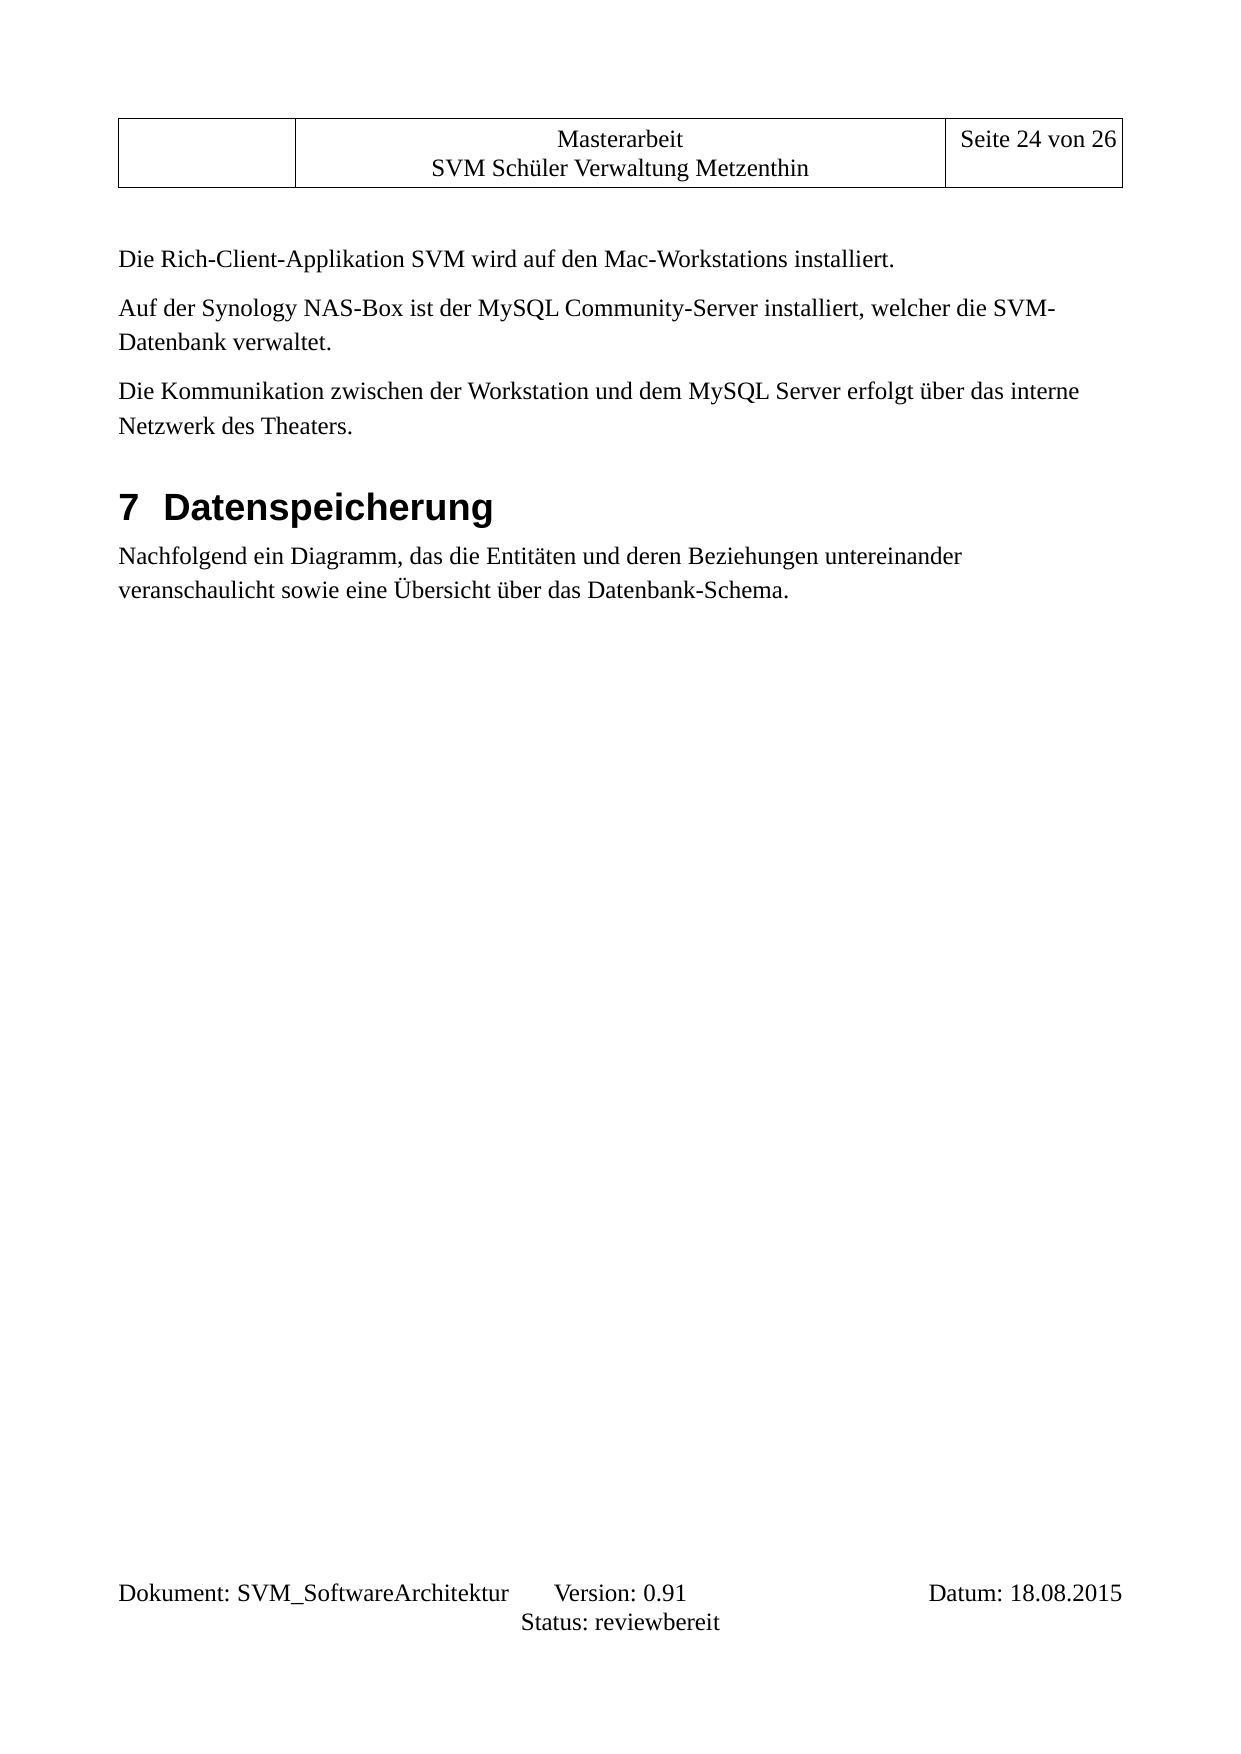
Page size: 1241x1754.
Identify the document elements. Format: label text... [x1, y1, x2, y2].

subtitle Datenspeicherung [118, 485, 1122, 528]
text Die Kommunikation zwischen der Workstation und dem MySQL Server erfolgt über das interne Netzwerk des Theaters. [118, 376, 1122, 439]
text Die Rich-Client-Applikation SVM wird auf den Mac-Workstations installiert. [118, 244, 1122, 272]
text Nachfolgend ein Diagramm, das die Entitäten und deren Beziehungen untereinander veranschaulicht sowie eine Übersicht über das Datenbank-Schema. [118, 541, 1122, 604]
text Auf der Synology NAS-Box ist der MySQL Community-Server installiert, welcher die SVM-Datenbank verwaltet. [118, 293, 1122, 356]
